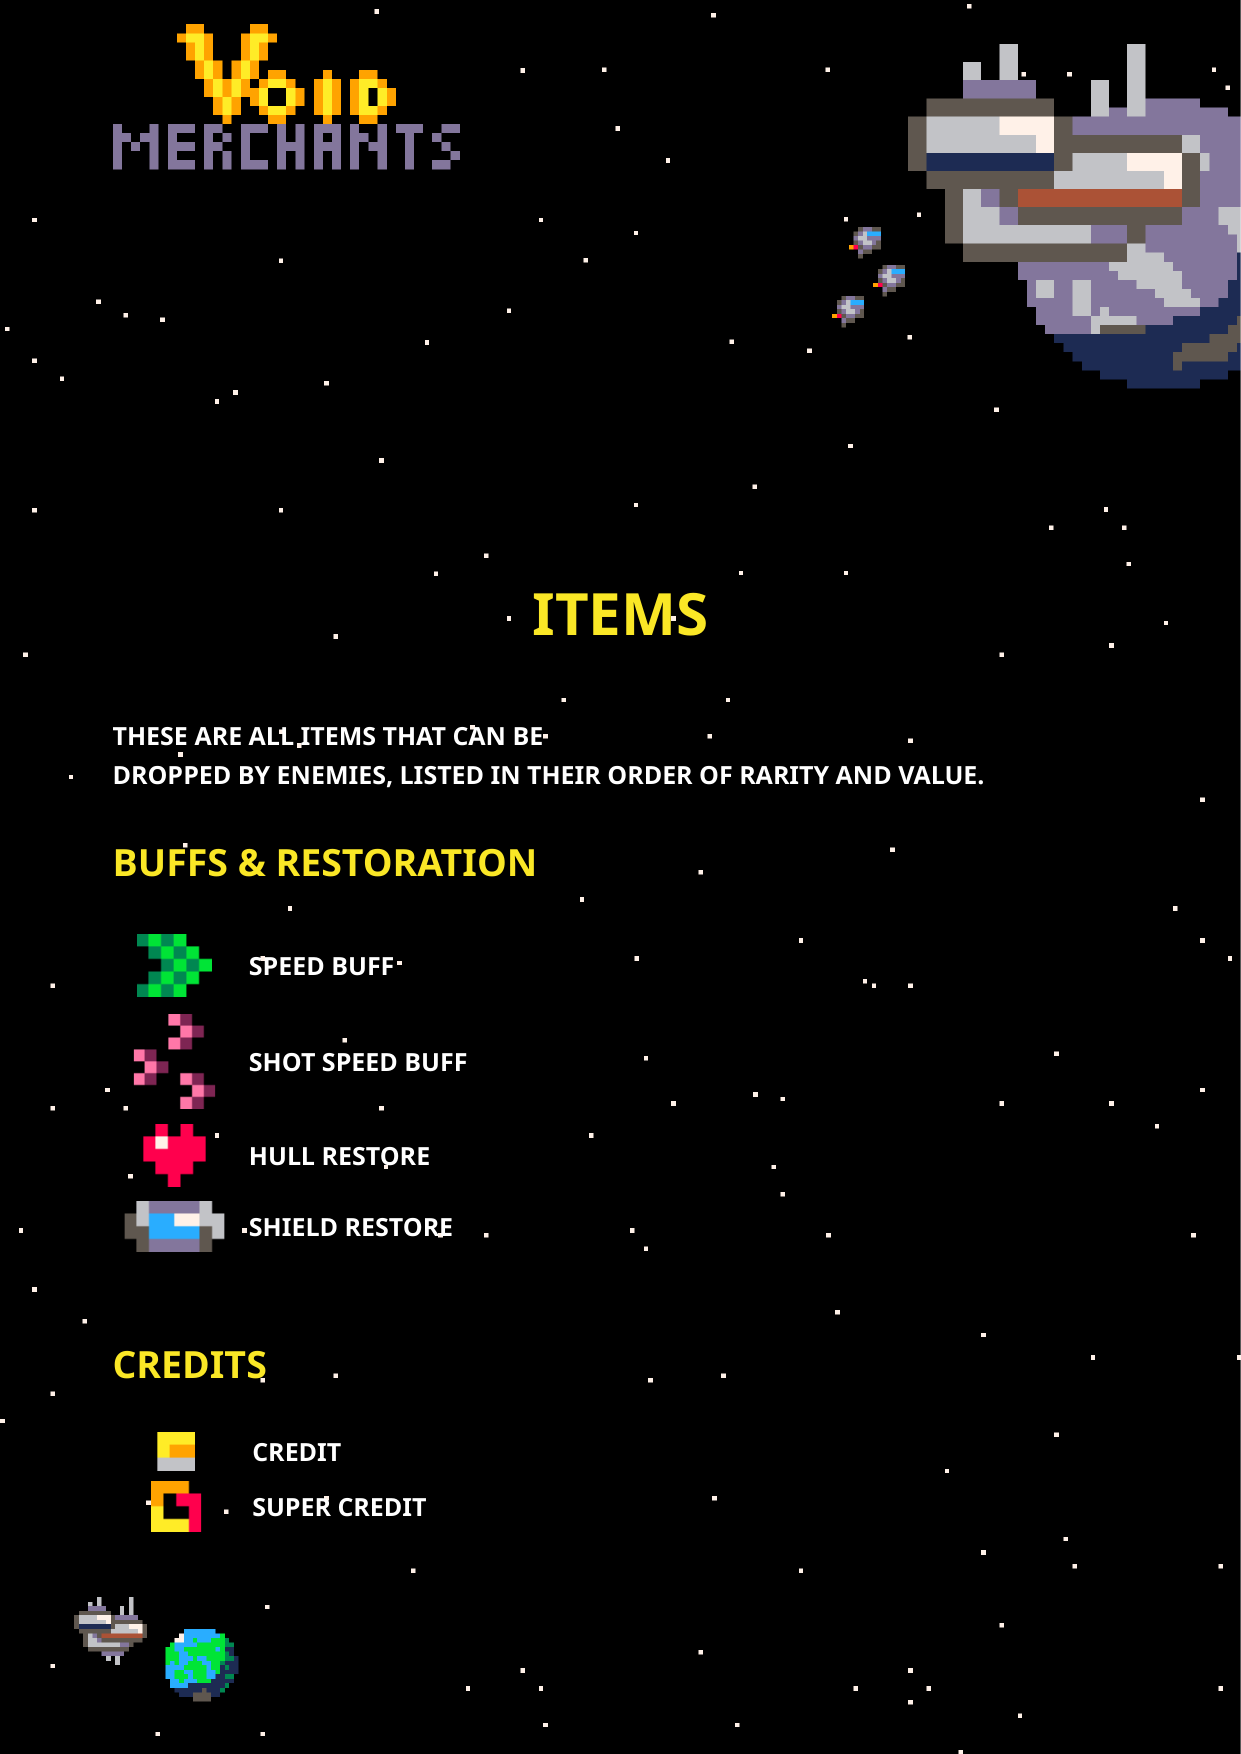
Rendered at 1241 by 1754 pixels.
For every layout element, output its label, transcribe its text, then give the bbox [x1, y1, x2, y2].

table_header [113, 1427, 240, 1476]
table_cell [113, 1194, 236, 1259]
table_cell SHIELD RESTORE [236, 1194, 1128, 1259]
table_header CREDIT [240, 1427, 1128, 1476]
table_cell SHOT SPEED BUFF [236, 1006, 1128, 1117]
table_cell [113, 1476, 240, 1538]
table_cell HULL RESTORE [236, 1118, 1128, 1193]
table_cell [113, 1006, 236, 1117]
picture [0, 0, 1241, 1754]
subtitle CREDITS [112, 1338, 1128, 1389]
title ITEMS [112, 572, 1128, 652]
table_cell SUPER CREDIT [240, 1476, 1128, 1538]
text THESE ARE ALL ITEMS THAT CAN BE DROPPED BY ENEMIES, LISTED IN THEIR ORDER OF RARITY AND VALUE. [112, 718, 1128, 791]
table_cell [113, 1118, 236, 1193]
table_header SPEED BUFF [236, 925, 1128, 1006]
table_header [113, 925, 236, 1006]
subtitle BUFFS & RESTORATION [112, 836, 1128, 887]
